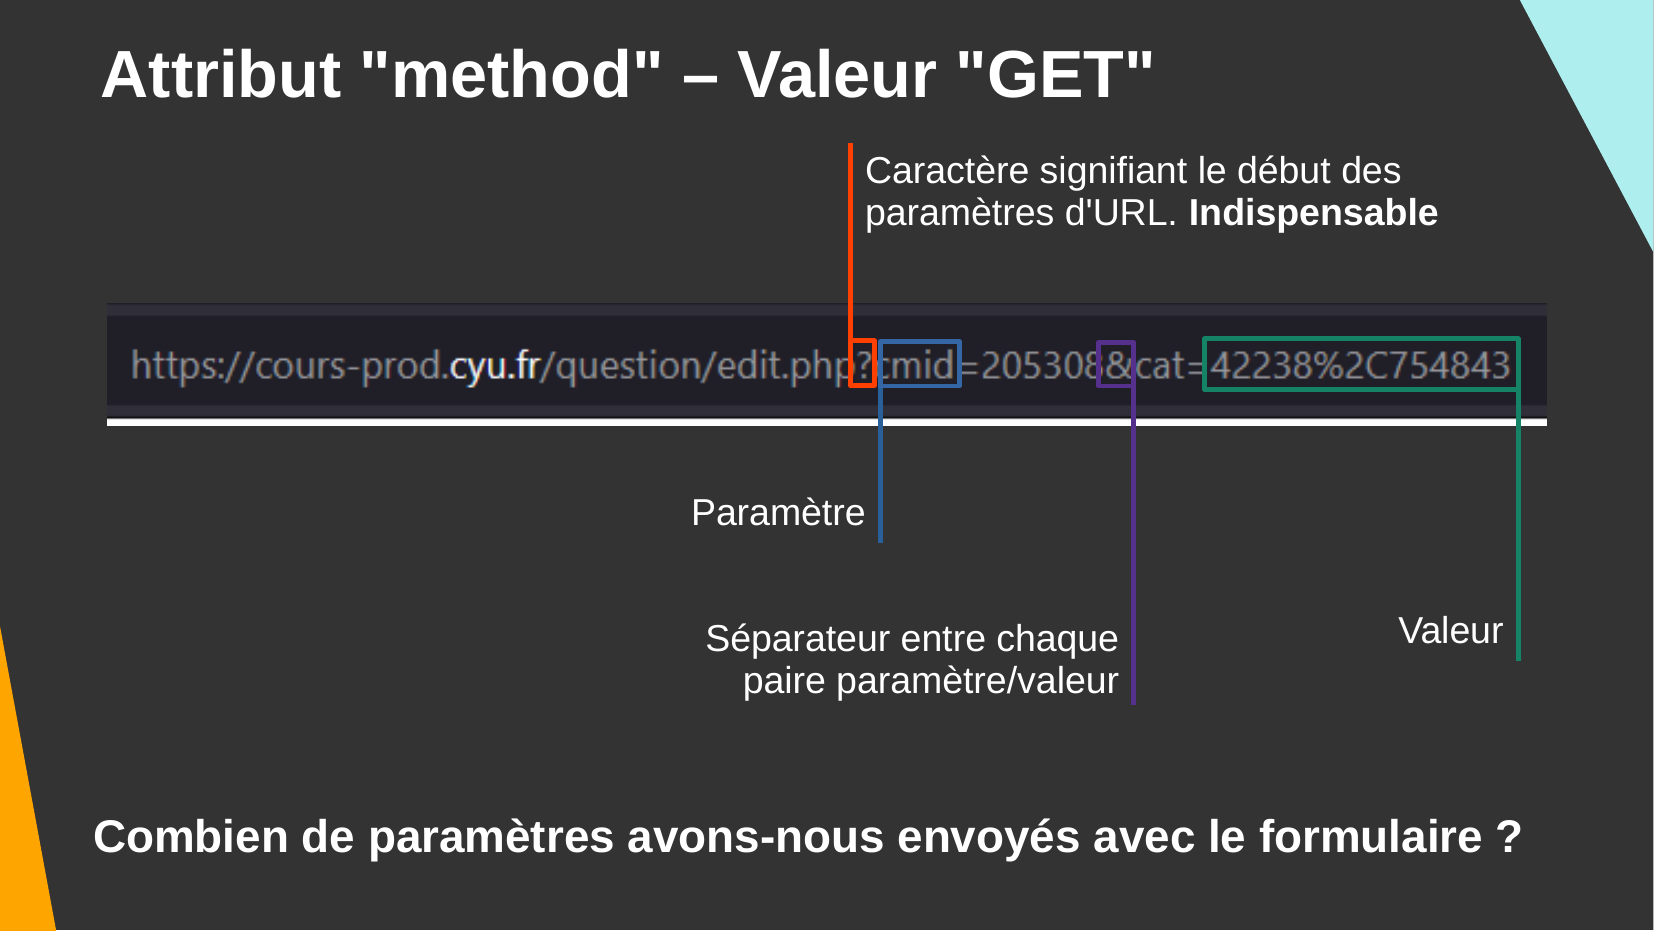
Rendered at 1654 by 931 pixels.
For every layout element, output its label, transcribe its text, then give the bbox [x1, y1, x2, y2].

text_box Combien de paramètres avons-nous envoyés avec le formulaire ? [23, 803, 1595, 909]
text_box Séparateur entre chaque paire paramètre/valeur [625, 610, 1134, 710]
picture [107, 303, 1547, 426]
picture [1207, 341, 1516, 387]
text_box Caractère signifiant le début des paramètres d'URL. Indispensable [850, 141, 1465, 241]
text_box Paramètre [637, 484, 881, 544]
text_box Valeur [1275, 602, 1519, 662]
text_box [0, 626, 57, 931]
text_box [1519, 0, 1654, 254]
picture [1101, 345, 1131, 384]
picture [853, 343, 872, 383]
picture [883, 344, 957, 384]
title Attribut "method" – Valeur "GET" [82, 37, 1571, 114]
